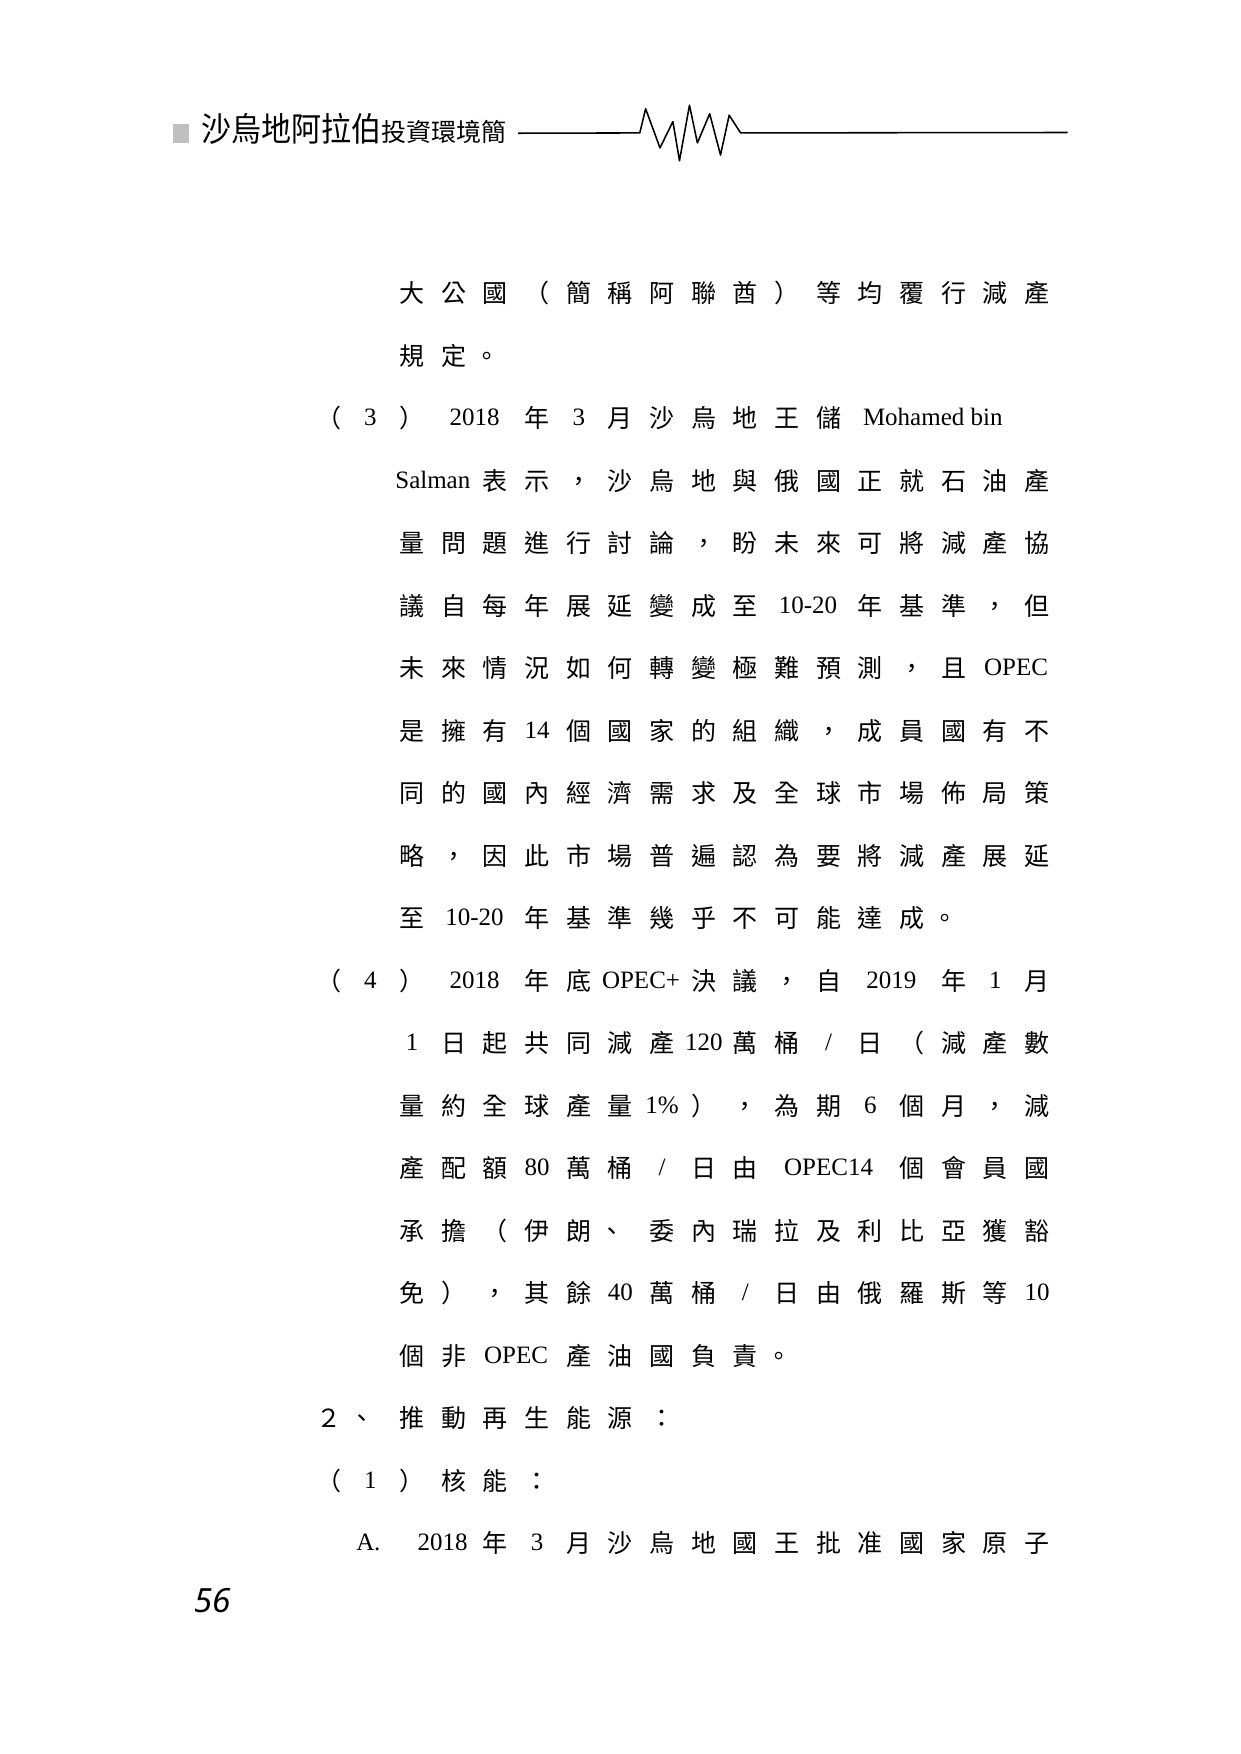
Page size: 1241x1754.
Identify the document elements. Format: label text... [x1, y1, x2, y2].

text A. 2018年3月沙烏地國王批准國家原子 [330, 1500, 1058, 1563]
text （3）2018年3月沙烏地王儲Mohamed bin Salman表示，沙烏地與俄國正就石油產量問題進行討論，盼未來可將減產協議自每年展延變成至10-20年基準，但未來情況如何轉變極難預測，且OPEC是擁有14個國家的組織，成員國有不同的國內經濟需求及全球市場佈局策略，因此市場普遍認為要將減產展延至10-20年基準幾乎不可能達成。 [306, 375, 1058, 938]
text （4）2018年底OPEC+決議，自2019年1月1日起共同減產120萬桶/日（減產數量約全球產量1%），為期6個月，減產配額80萬桶/日由OPEC14個會員國承擔（伊朗、委內瑞拉及利比亞獲豁免），其餘40萬桶/日由俄羅斯等10個非OPEC產油國負責。 [306, 938, 1058, 1375]
text 大公國（簡稱阿聯酋）等均覆行減產規定。 [306, 250, 1058, 375]
text ２、推動再生能源： [281, 1375, 1058, 1438]
text （1）核能： [306, 1438, 1058, 1500]
